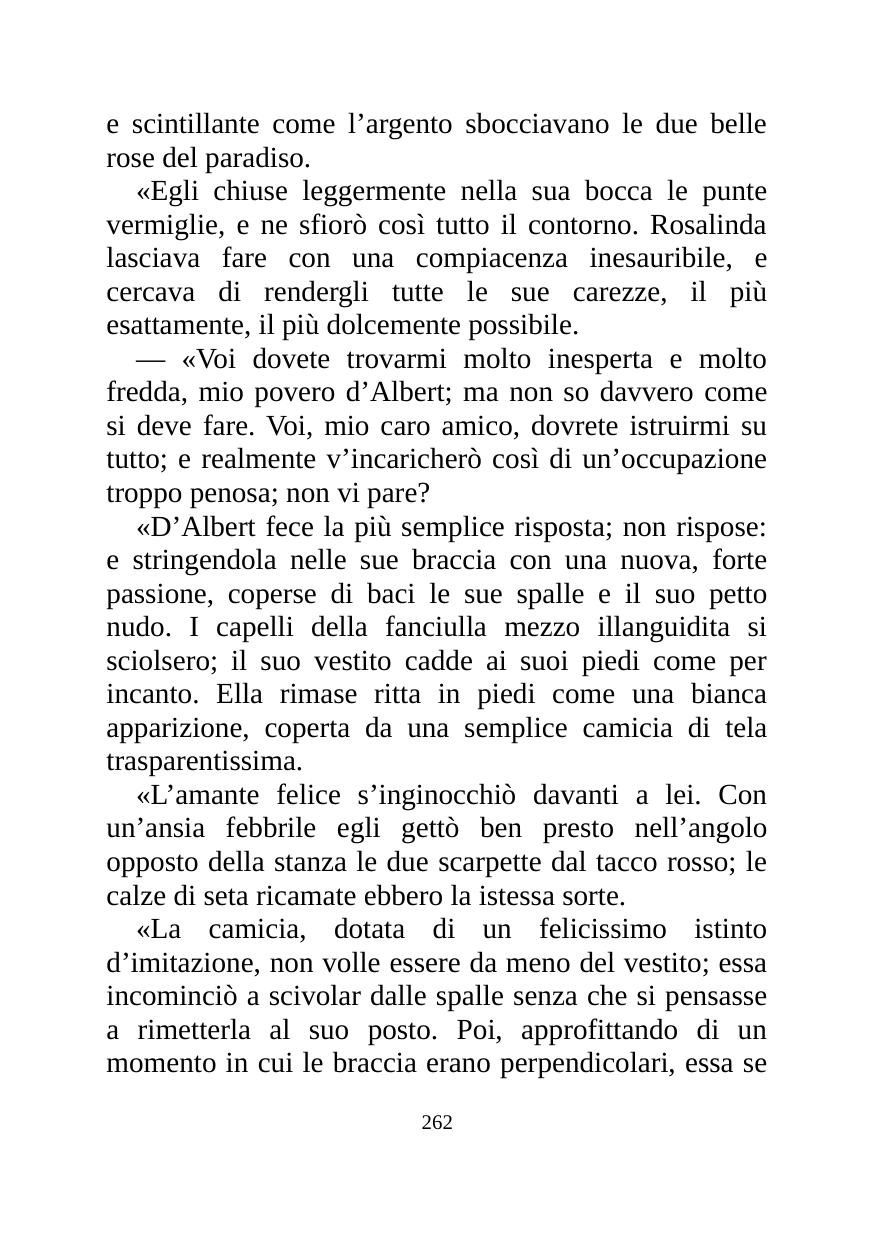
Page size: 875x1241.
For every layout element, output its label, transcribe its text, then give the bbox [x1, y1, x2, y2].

text — «Voi dovete trovarmi molto inesperta e molto fredda, mio povero d’Albert; ma non so davvero come si deve fare. Voi, mio caro amico, dovrete istruirmi su tutto; e realmente v’incaricherò così di un’occupazione troppo penosa; non vi pare? [106, 341, 768, 509]
text e scintillante come l’argento sbocciavano le due belle rose del paradiso. [106, 106, 768, 173]
text «La camicia, dotata di un felicissimo istinto d’imitazione, non volle essere da meno del vestito; essa incominciò a scivolar dalle spalle senza che si pensasse a rimetterla al suo posto. Poi, approfittando di un momento in cui le braccia erano perpendicolari, essa se [106, 911, 768, 1079]
text «L’amante felice s’inginocchiò davanti a lei. Con un’ansia febbrile egli gettò ben presto nell’angolo opposto della stanza le due scarpette dal tacco rosso; le calze di seta ricamate ebbero la istessa sorte. [106, 777, 768, 911]
text «D’Albert fece la più semplice risposta; non rispose: e stringendola nelle sue braccia con una nuova, forte passione, coperse di baci le sue spalle e il suo petto nudo. I capelli della fanciulla mezzo illanguidita si sciolsero; il suo vestito cadde ai suoi piedi come per incanto. Ella rimase ritta in piedi come una bianca apparizione, coperta da una semplice camicia di tela trasparentissima. [106, 509, 768, 777]
text «Egli chiuse leggermente nella sua bocca le punte vermiglie, e ne sfiorò così tutto il contorno. Rosalinda lasciava fare con una compiacenza inesauribile, e cercava di rendergli tutte le sue carezze, il più esattamente, il più dolcemente possibile. [106, 173, 768, 341]
